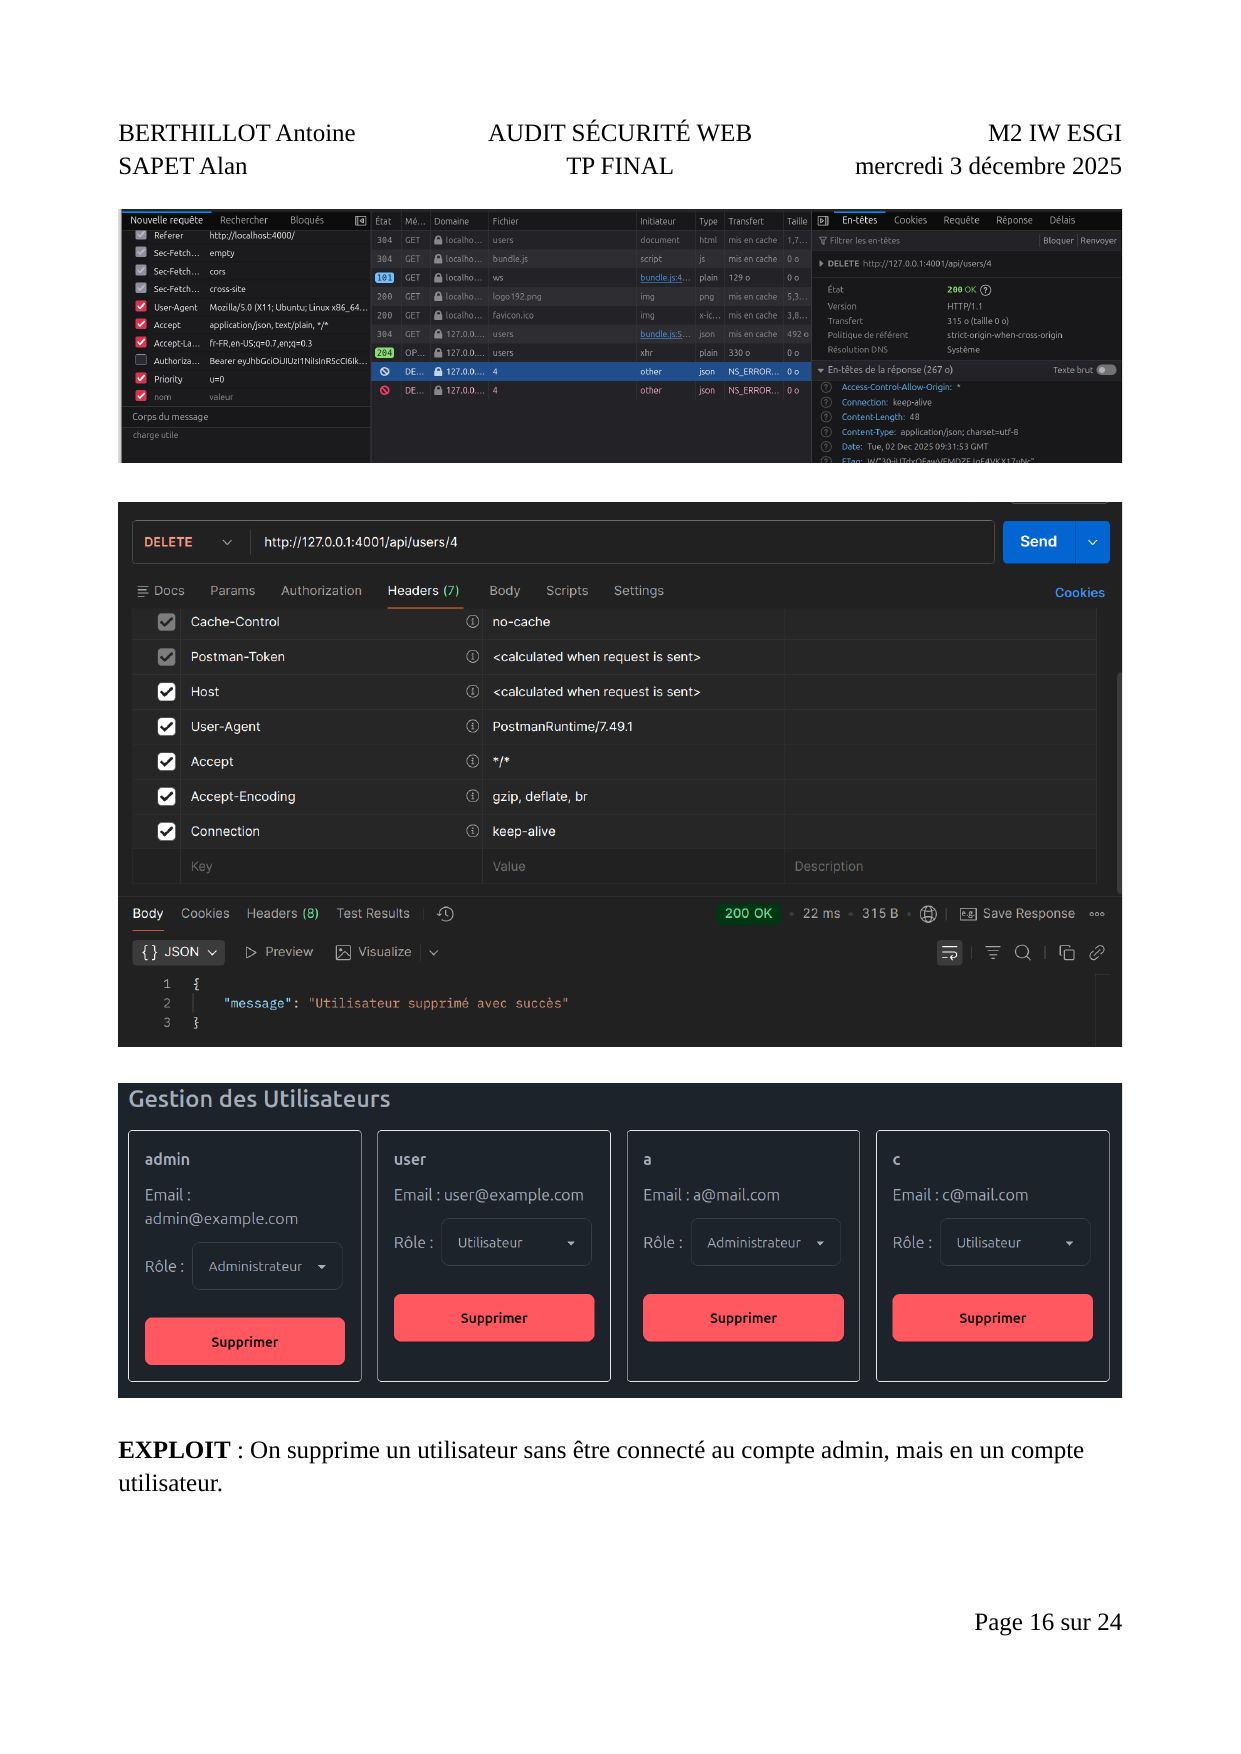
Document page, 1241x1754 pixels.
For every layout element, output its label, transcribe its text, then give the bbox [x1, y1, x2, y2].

picture [118, 1083, 1123, 1398]
picture [118, 209, 1123, 463]
picture [118, 502, 1123, 1047]
text EXPLOIT : On supprime un utilisateur sans être connecté au compte admin, mais en un compte utilisateur. [118, 1435, 1122, 1496]
